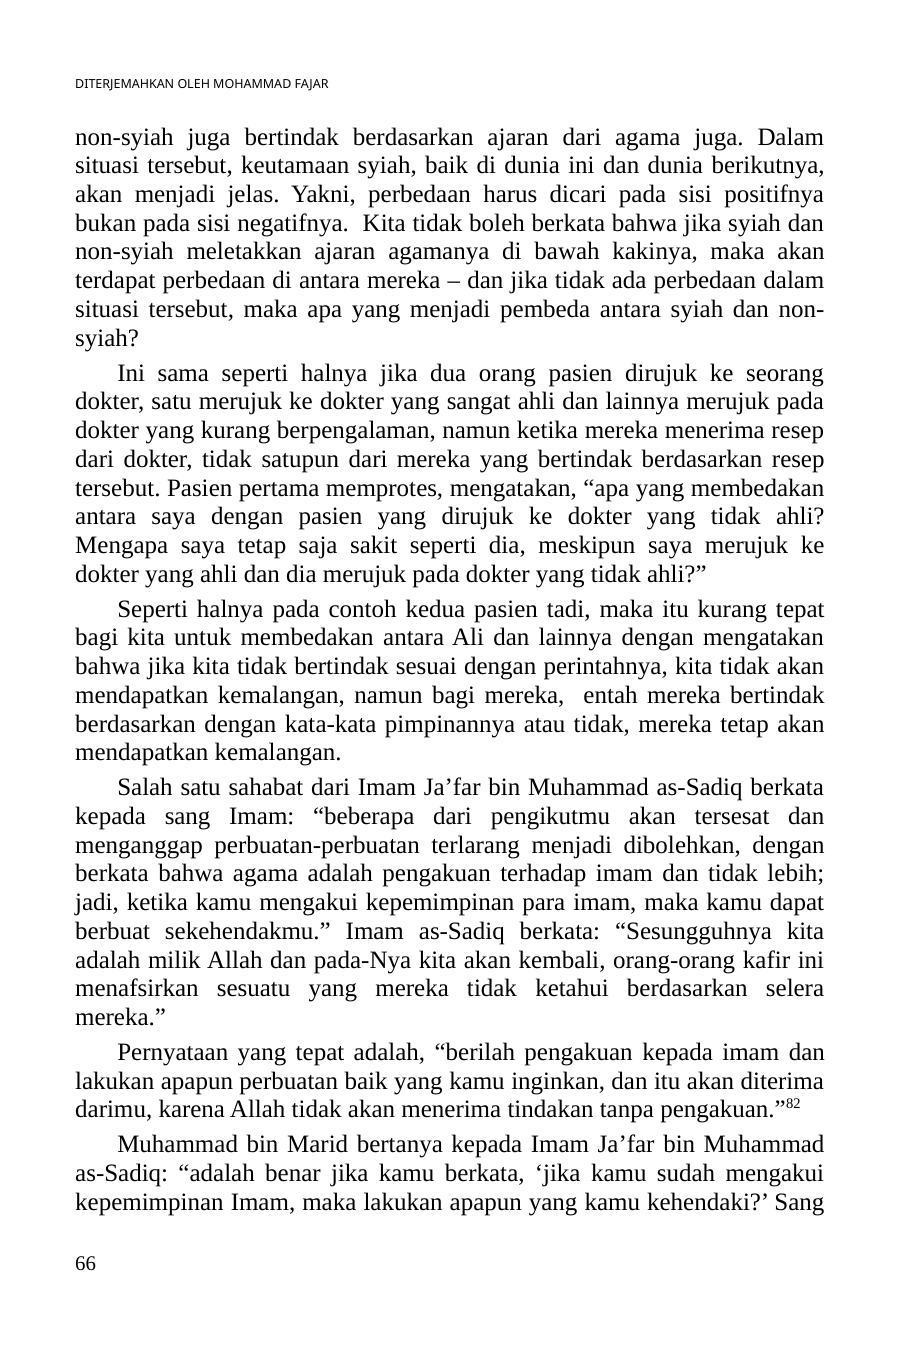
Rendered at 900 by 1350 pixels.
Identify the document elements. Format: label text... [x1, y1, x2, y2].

text Ini sama seperti halnya jika dua orang pasien dirujuk ke seorang dokter, satu merujuk ke dokter yang sangat ahli dan lainnya merujuk pada dokter yang kurang berpengalaman, namun ketika mereka menerima resep dari dokter, tidak satupun dari mereka yang bertindak berdasarkan resep tersebut. Pasien pertama memprotes, mengatakan, “apa yang membedakan antara saya dengan pasien yang dirujuk ke dokter yang tidak ahli? Mengapa saya tetap saja sakit seperti dia, meskipun saya merujuk ke dokter yang ahli dan dia merujuk pada dokter yang tidak ahli?” [75, 358, 825, 588]
text Pernyataan yang tepat adalah, “berilah pengakuan kepada imam dan lakukan apapun perbuatan baik yang kamu inginkan, dan itu akan diterima darimu, karena Allah tidak akan menerima tindakan tanpa pengakuan.” [75, 1037, 825, 1123]
text Seperti halnya pada contoh kedua pasien tadi, maka itu kurang tepat bagi kita untuk membedakan antara Ali dan lainnya dengan mengatakan bahwa jika kita tidak bertindak sesuai dengan perintahnya, kita tidak akan mendapatkan kemalangan, namun bagi mereka, entah mereka bertindak berdasarkan dengan kata-kata pimpinannya atau tidak, mereka tetap akan mendapatkan kemalangan. [75, 594, 825, 766]
text Salah satu sahabat dari Imam Ja’far bin Muhammad as-Sadiq berkata kepada sang Imam: “beberapa dari pengikutmu akan tersesat dan menganggap perbuatan-perbuatan terlarang menjadi dibolehkan, dengan berkata bahwa agama adalah pengakuan terhadap imam dan tidak lebih; jadi, ketika kamu mengakui kepemimpinan para imam, maka kamu dapat berbuat sekehendakmu.” Imam as-Sadiq berkata: “Sesungguhnya kita adalah milik Allah dan pada-Nya kita akan kembali, orang-orang kafir ini menafsirkan sesuatu yang mereka tidak ketahui berdasarkan selera mereka.” [75, 772, 825, 1031]
text non-syiah juga bertindak berdasarkan ajaran dari agama juga. Dalam situasi tersebut, keutamaan syiah, baik di dunia ini dan dunia berikutnya, akan menjadi jelas. Yakni, perbedaan harus dicari pada sisi positifnya bukan pada sisi negatifnya. Kita tidak boleh berkata bahwa jika syiah dan non-syiah meletakkan ajaran agamanya di bawah kakinya, maka akan terdapat perbedaan di antara mereka – dan jika tidak ada perbedaan dalam situasi tersebut, maka apa yang menjadi pembeda antara syiah dan non-syiah? [75, 122, 825, 352]
text Muhammad bin Marid bertanya kepada Imam Ja’far bin Muhammad as-Sadiq: “adalah benar jika kamu berkata, ‘jika kamu sudah mengakui kepemimpinan Imam, maka lakukan apapun yang kamu kehendaki?’ Sang [75, 1129, 825, 1216]
